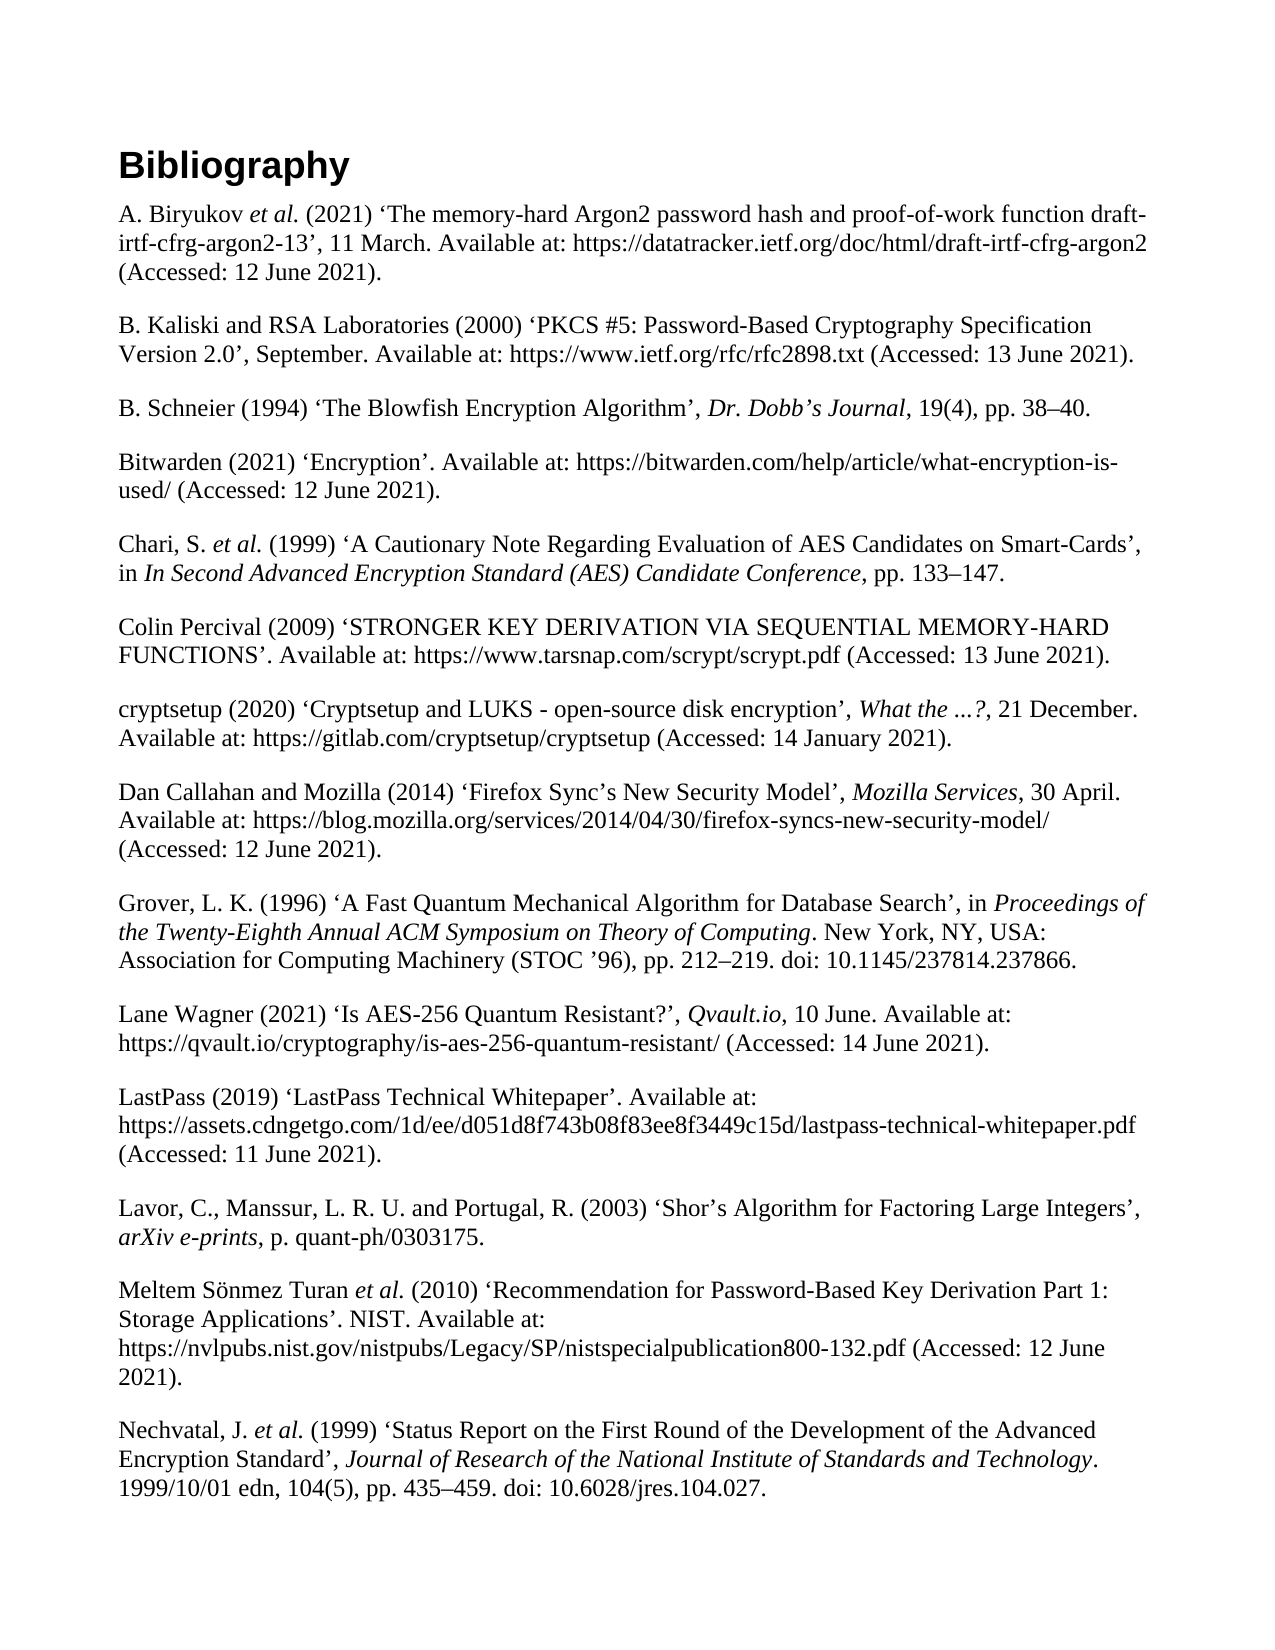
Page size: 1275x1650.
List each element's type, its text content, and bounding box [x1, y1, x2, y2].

text LastPass (2019) ‘LastPass Technical Whitepaper’. Available at: https://assets.cdngetgo.com/1d/ee/d051d8f743b08f83ee8f3449c15d/lastpass-technical-whitepaper.pdf (Accessed: 11 June 2021). [118, 1082, 1157, 1168]
text Chari, S. et al. (1999) ‘A Cautionary Note Regarding Evaluation of AES Candidates on Smart-Cards’, in In Second Advanced Encryption Standard (AES) Candidate Conference, pp. 133–147. [118, 529, 1157, 587]
text Meltem Sönmez Turan et al. (2010) ‘Recommendation for Password-Based Key Derivation Part 1: Storage Applications’. NIST. Available at: https://nvlpubs.nist.gov/nistpubs/Legacy/SP/nistspecialpublication800-132.pdf (Accessed: 12 June 2021). [118, 1276, 1157, 1391]
text Nechvatal, J. et al. (1999) ‘Status Report on the First Round of the Development of the Advanced Encryption Standard’, Journal of Research of the National Institute of Standards and Technology. 1999/10/01 edn, 104(5), pp. 435–459. doi: 10.6028/jres.104.027. [118, 1416, 1157, 1502]
text A. Biryukov et al. (2021) ‘The memory-hard Argon2 password hash and proof-of-work function draft-irtf-cfrg-argon2-13’, 11 March. Available at: https://datatracker.ietf.org/doc/html/draft-irtf-cfrg-argon2 (Accessed: 12 June 2021). [118, 199, 1157, 286]
text cryptsetup (2020) ‘Cryptsetup and LUKS - open-source disk encryption’, What the ...?, 21 December. Available at: https://gitlab.com/cryptsetup/cryptsetup (Accessed: 14 January 2021). [118, 694, 1157, 752]
text Colin Percival (2009) ‘STRONGER KEY DERIVATION VIA SEQUENTIAL MEMORY-HARD FUNCTIONS’. Available at: https://www.tarsnap.com/scrypt/scrypt.pdf (Accessed: 13 June 2021). [118, 612, 1157, 669]
text Lane Wagner (2021) ‘Is AES-256 Quantum Resistant?’, Qvault.io, 10 June. Available at: https://qvault.io/cryptography/is-aes-256-quantum-resistant/ (Accessed: 14 June 2021). [118, 999, 1157, 1057]
text Lavor, C., Manssur, L. R. U. and Portugal, R. (2003) ‘Shor’s Algorithm for Factoring Large Integers’, arXiv e-prints, p. quant-ph/0303175. [118, 1193, 1157, 1251]
text Dan Callahan and Mozilla (2014) ‘Firefox Sync’s New Security Model’, Mozilla Services, 30 April. Available at: https://blog.mozilla.org/services/2014/04/30/firefox-syncs-new-security-model/ (Accessed: 12 June 2021). [118, 777, 1157, 863]
text Grover, L. K. (1996) ‘A Fast Quantum Mechanical Algorithm for Database Search’, in Proceedings of the Twenty-Eighth Annual ACM Symposium on Theory of Computing. New York, NY, USA: Association for Computing Machinery (STOC ’96), pp. 212–219. doi: 10.1145/237814.237866. [118, 888, 1157, 974]
subtitle Bibliography [118, 143, 1157, 187]
text B. Schneier (1994) ‘The Blowfish Encryption Algorithm’, Dr. Dobb’s Journal, 19(4), pp. 38–40. [118, 393, 1157, 422]
text Bitwarden (2021) ‘Encryption’. Available at: https://bitwarden.com/help/article/what-encryption-is-used/ (Accessed: 12 June 2021). [118, 447, 1157, 504]
text B. Kaliski and RSA Laboratories (2000) ‘PKCS #5: Password-Based Cryptography Specification Version 2.0’, September. Available at: https://www.ietf.org/rfc/rfc2898.txt (Accessed: 13 June 2021). [118, 311, 1157, 368]
